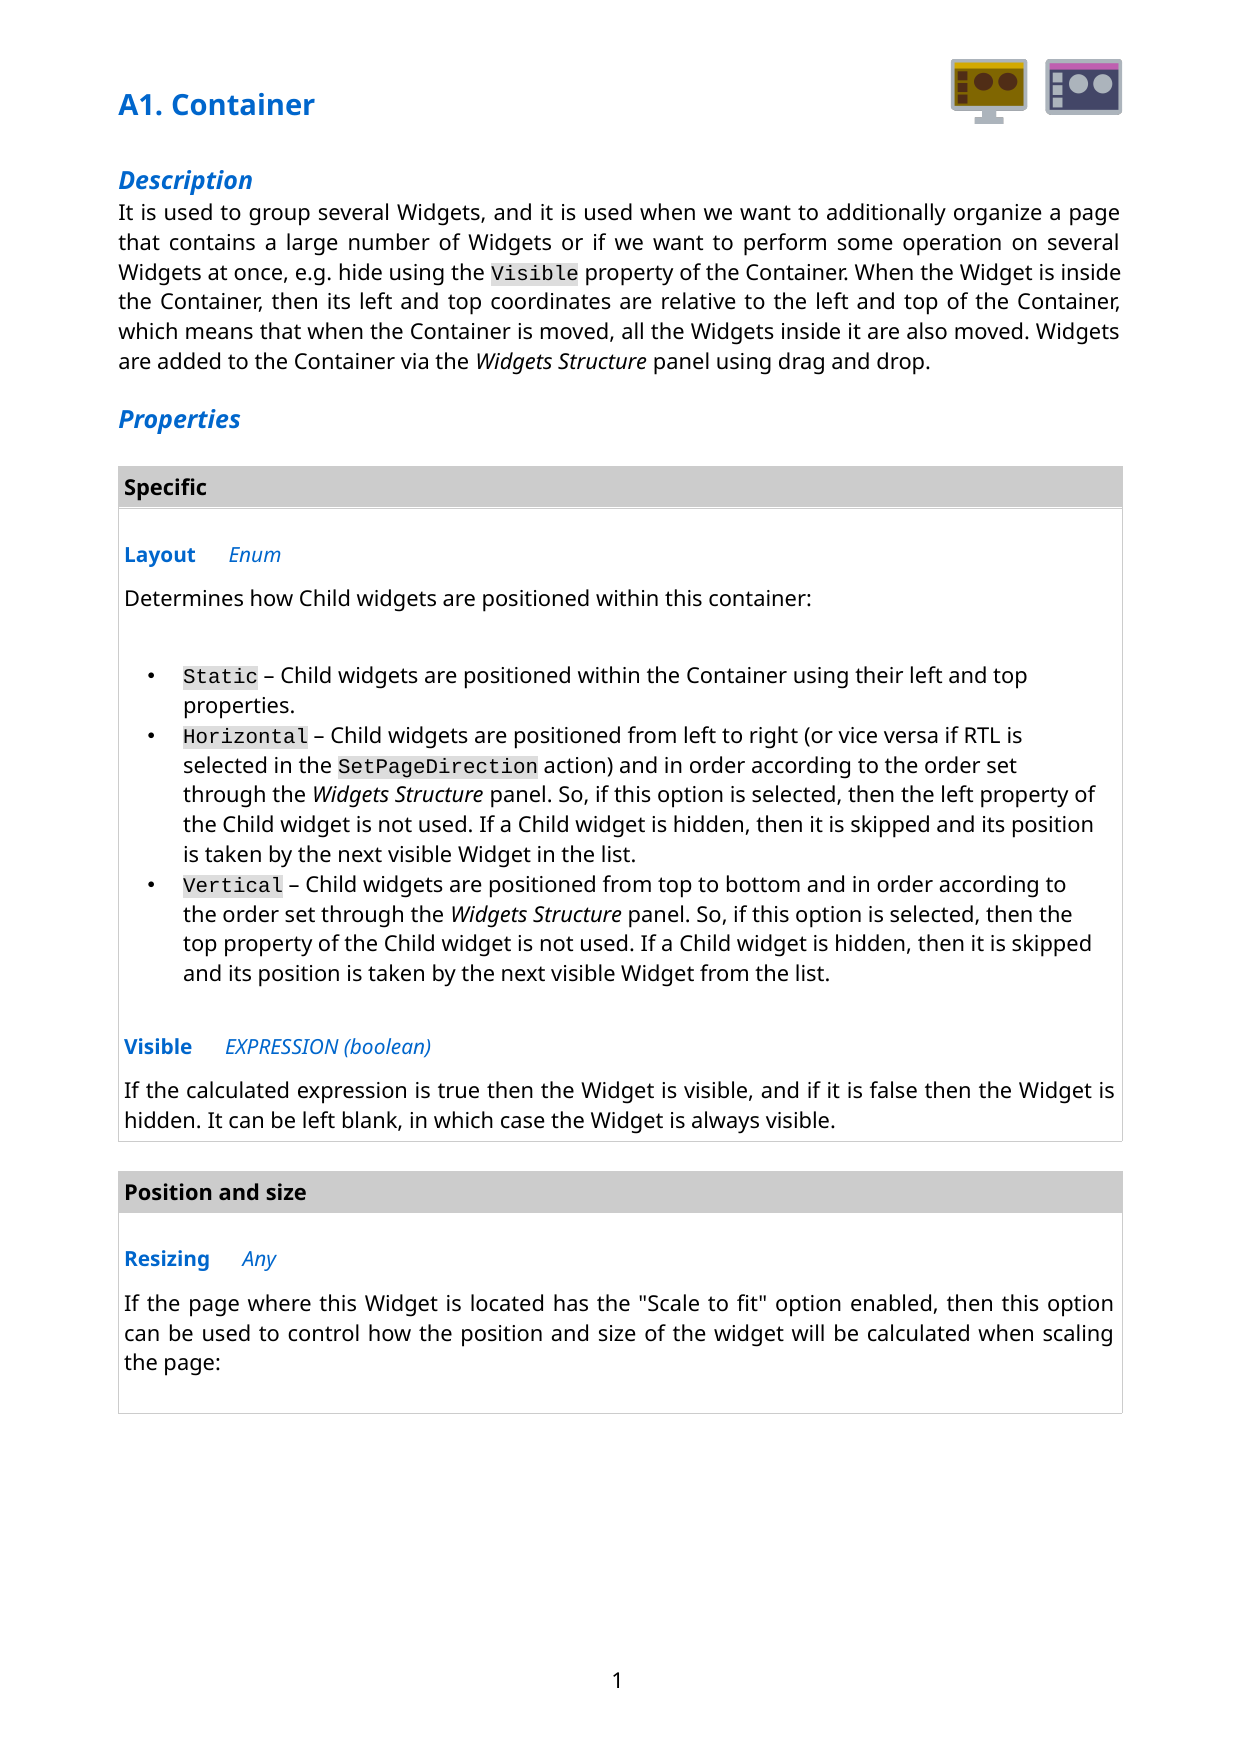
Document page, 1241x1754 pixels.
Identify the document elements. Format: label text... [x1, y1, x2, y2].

subtitle Container [118, 84, 950, 124]
subtitle Properties [118, 402, 1122, 436]
table_cell Resizing Any If the page where this Widget is located has the "Scale to fit" option enabled, then this option can be used to control how the position and size of the widget will be calculated when scaling the page: [119, 1213, 1122, 1413]
subtitle [1028, 84, 1122, 124]
table_cell Layout Enum Determines how Child widgets are positioned within this container: Static – Child widgets are positioned within the Container using their left and top properties. Horizontal – Child widgets are positioned from left to right (or vice versa if RTL is selected in the SetPageDirection action) and in order according to the order set through the Widgets Structure panel. So, if this option is selected, then the left property of the Child widget is not used. If a Child widget is hidden, then it is skipped and its position is taken by the next visible Widget in the list. Vertical – Child widgets are positioned from top to bottom and in order according to the order set through the Widgets Structure panel. So, if this option is selected, then the top property of the Child widget is not used. If a Child widget is hidden, then it is skipped and its position is taken by the next visible Widget from the list. Visible EXPRESSION (boolean) If the calculated expression is true then the Widget is visible, and if it is false then the Widget is hidden. It can be left blank, in which case the Widget is always visible. [119, 509, 1122, 1141]
picture [950, 59, 1028, 124]
picture [1045, 59, 1123, 115]
text It is used to group several Widgets, and it is used when we want to additionally organize a page that contains a large number of Widgets or if we want to perform some operation on several Widgets at once, e.g. hide using the Visible property of the Container. When the Widget is inside the Container, then its left and top coordinates are relative to the left and top of the Container, which means that when the Container is moved, all the Widgets inside it are also moved. Widgets are added to the Container via the Widgets Structure panel using drag and drop. [118, 197, 1122, 376]
table_header Position and size [119, 1172, 1122, 1212]
table_header Specific [119, 467, 1122, 507]
subtitle Description [118, 163, 1122, 197]
